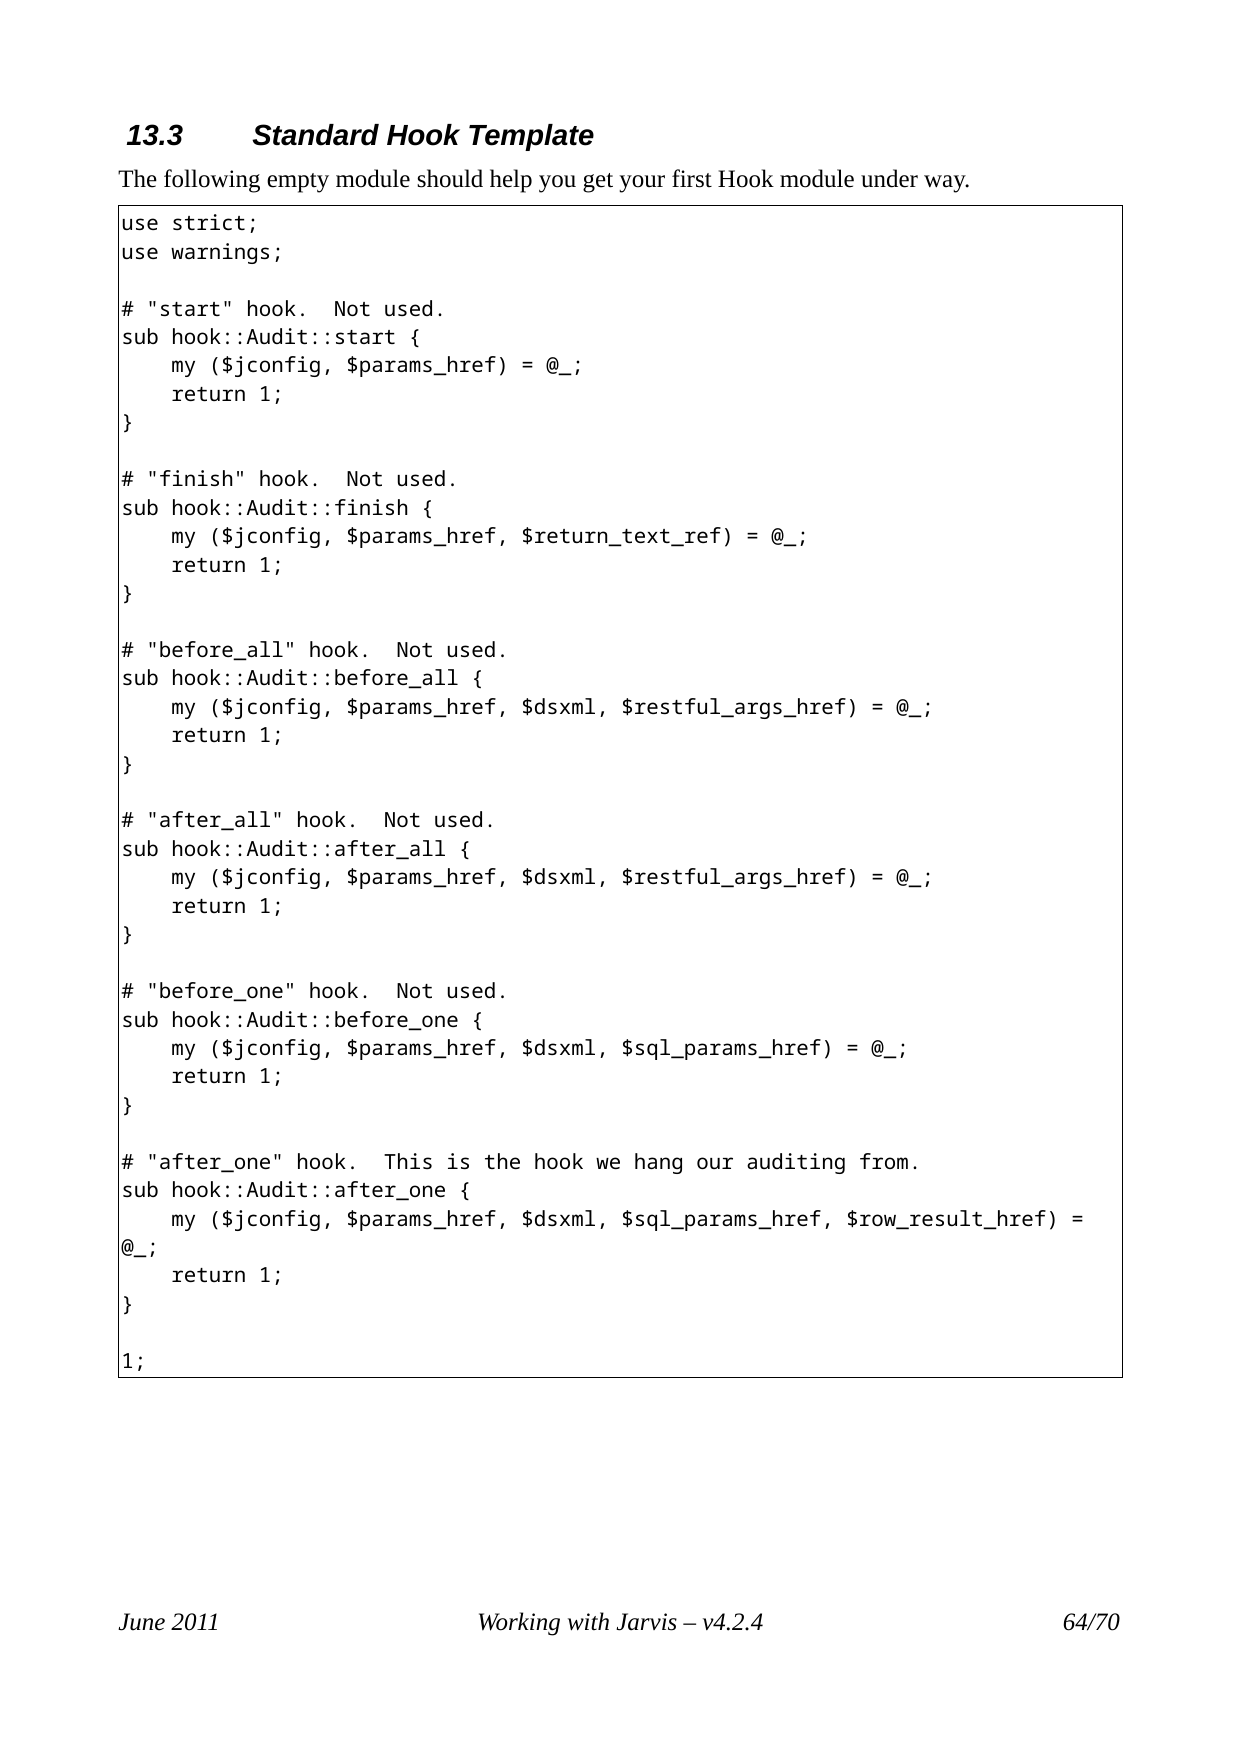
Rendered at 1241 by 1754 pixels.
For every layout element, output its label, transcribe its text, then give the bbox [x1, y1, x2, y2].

text return 1; [119, 717, 1122, 746]
text sub hook::Audit::finish { [119, 490, 1122, 518]
text # "start" hook. Not used. [119, 291, 1122, 319]
text # "finish" hook. Not used. [119, 461, 1122, 490]
text return 1; [119, 547, 1122, 575]
subtitle Standard Hook Template [118, 118, 1122, 152]
text # "before_all" hook. Not used. [119, 632, 1122, 660]
text return 1; [119, 1058, 1122, 1087]
text } [119, 404, 1122, 436]
text my ($jconfig, $params_href, $return_text_ref) = @_; [119, 518, 1122, 547]
text sub hook::Audit::after_one { [119, 1172, 1122, 1201]
text } [119, 746, 1122, 777]
text } [119, 1286, 1122, 1317]
text sub hook::Audit::after_all { [119, 831, 1122, 859]
text } [119, 916, 1122, 948]
text my ($jconfig, $params_href) = @_; [119, 348, 1122, 376]
text } [119, 1087, 1122, 1118]
text # "after_all" hook. Not used. [119, 803, 1122, 831]
text use warnings; [119, 234, 1122, 265]
text my ($jconfig, $params_href, $dsxml, $sql_params_href) = @_; [119, 1030, 1122, 1058]
text return 1; [119, 376, 1122, 404]
text 1; [119, 1343, 1122, 1377]
text sub hook::Audit::start { [119, 319, 1122, 348]
text my ($jconfig, $params_href, $dsxml, $sql_params_href, $row_result_href) = @_; [119, 1201, 1122, 1258]
text use strict; [119, 206, 1122, 234]
text # "before_one" hook. Not used. [119, 973, 1122, 1002]
text my ($jconfig, $params_href, $dsxml, $restful_args_href) = @_; [119, 689, 1122, 717]
text my ($jconfig, $params_href, $dsxml, $restful_args_href) = @_; [119, 859, 1122, 888]
text sub hook::Audit::before_one { [119, 1002, 1122, 1030]
text return 1; [119, 888, 1122, 916]
text } [119, 575, 1122, 607]
text The following empty module should help you get your first Hook module under way. [118, 164, 1122, 193]
text return 1; [119, 1258, 1122, 1286]
text sub hook::Audit::before_all { [119, 660, 1122, 689]
text # "after_one" hook. This is the hook we hang our auditing from. [119, 1144, 1122, 1172]
